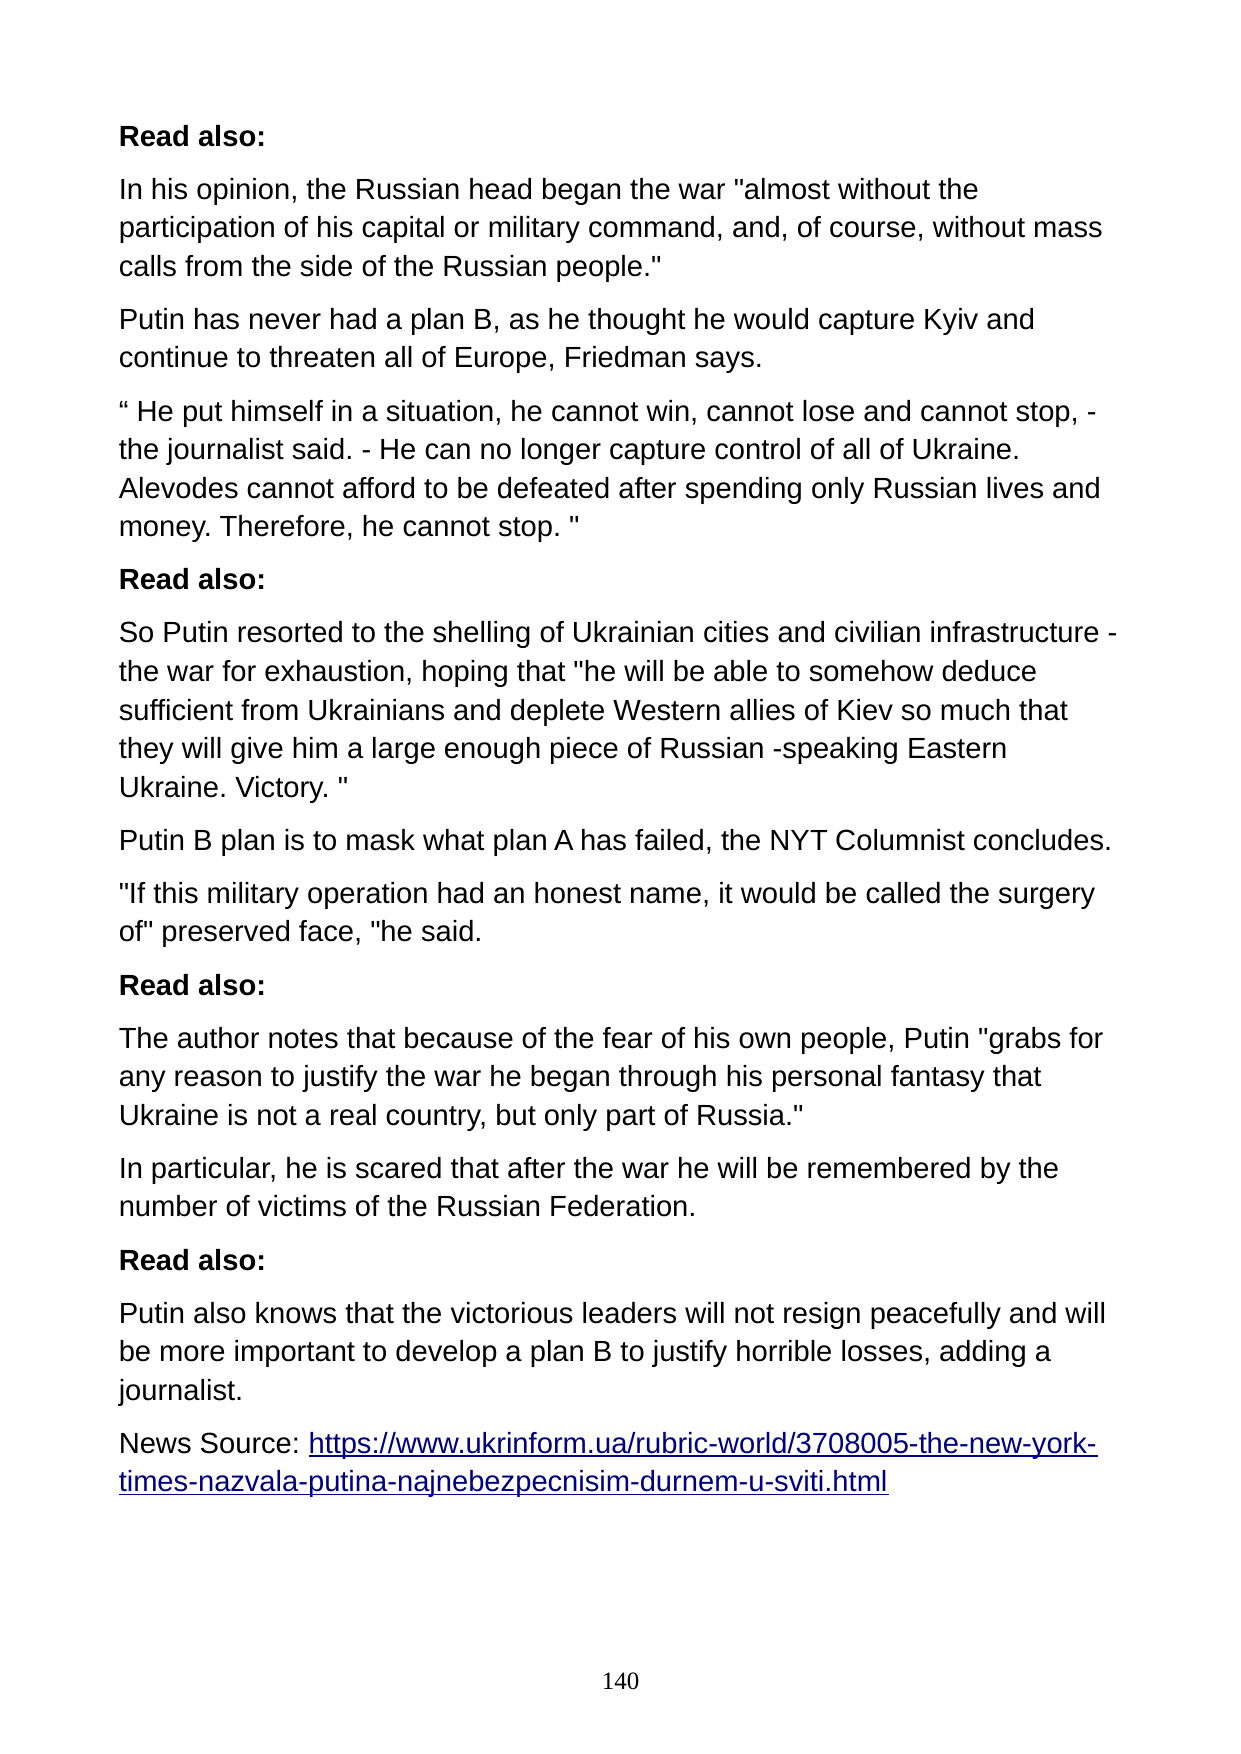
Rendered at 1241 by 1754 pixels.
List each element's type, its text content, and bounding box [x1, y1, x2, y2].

text Read also: [118, 967, 1122, 1001]
text In his opinion, the Russian head began the war "almost without the participation of his capital or military command, and, of course, without mass calls from the side of the Russian people." [118, 172, 1122, 282]
text Putin has never had a plan B, as he thought he would capture Kyiv and continue to threaten all of Europe, Friedman says. [118, 302, 1122, 374]
text Read also: [118, 118, 1122, 152]
text Read also: [118, 562, 1122, 596]
text Putin B plan is to mask what plan A has failed, the NYT Columnist concludes. [118, 823, 1122, 856]
text "If this military operation had an honest name, it would be called the surgery of" preserved face, "he said. [118, 876, 1122, 948]
text News Source: https://www.ukrinform.ua/rubric-world/3708005-the-new-york-times-nazvala-putina-najnebezpecnisim-durnem-u-sviti.html [118, 1426, 1122, 1498]
text Putin also knows that the victorious leaders will not resign peacefully and will be more important to develop a plan B to justify horrible losses, adding a journalist. [118, 1296, 1122, 1406]
text “ He put himself in a situation, he cannot win, cannot lose and cannot stop, - the journalist said. - He can no longer capture control of all of Ukraine. Alevodes cannot afford to be defeated after spending only Russian lives and money. Therefore, he cannot stop. " [118, 393, 1122, 543]
text Read also: [118, 1242, 1122, 1276]
text So Putin resorted to the shelling of Ukrainian cities and civilian infrastructure - the war for exhaustion, hoping that "he will be able to somehow deduce sufficient from Ukrainians and deplete Western allies of Kiev so much that they will give him a large enough piece of Russian -speaking Eastern Ukraine. Victory. " [118, 615, 1122, 803]
text The author notes that because of the fear of his own people, Putin "grabs for any reason to justify the war he began through his personal fantasy that Ukraine is not a real country, but only part of Russia." [118, 1021, 1122, 1131]
text In particular, he is scared that after the war he will be remembered by the number of victims of the Russian Federation. [118, 1151, 1122, 1223]
